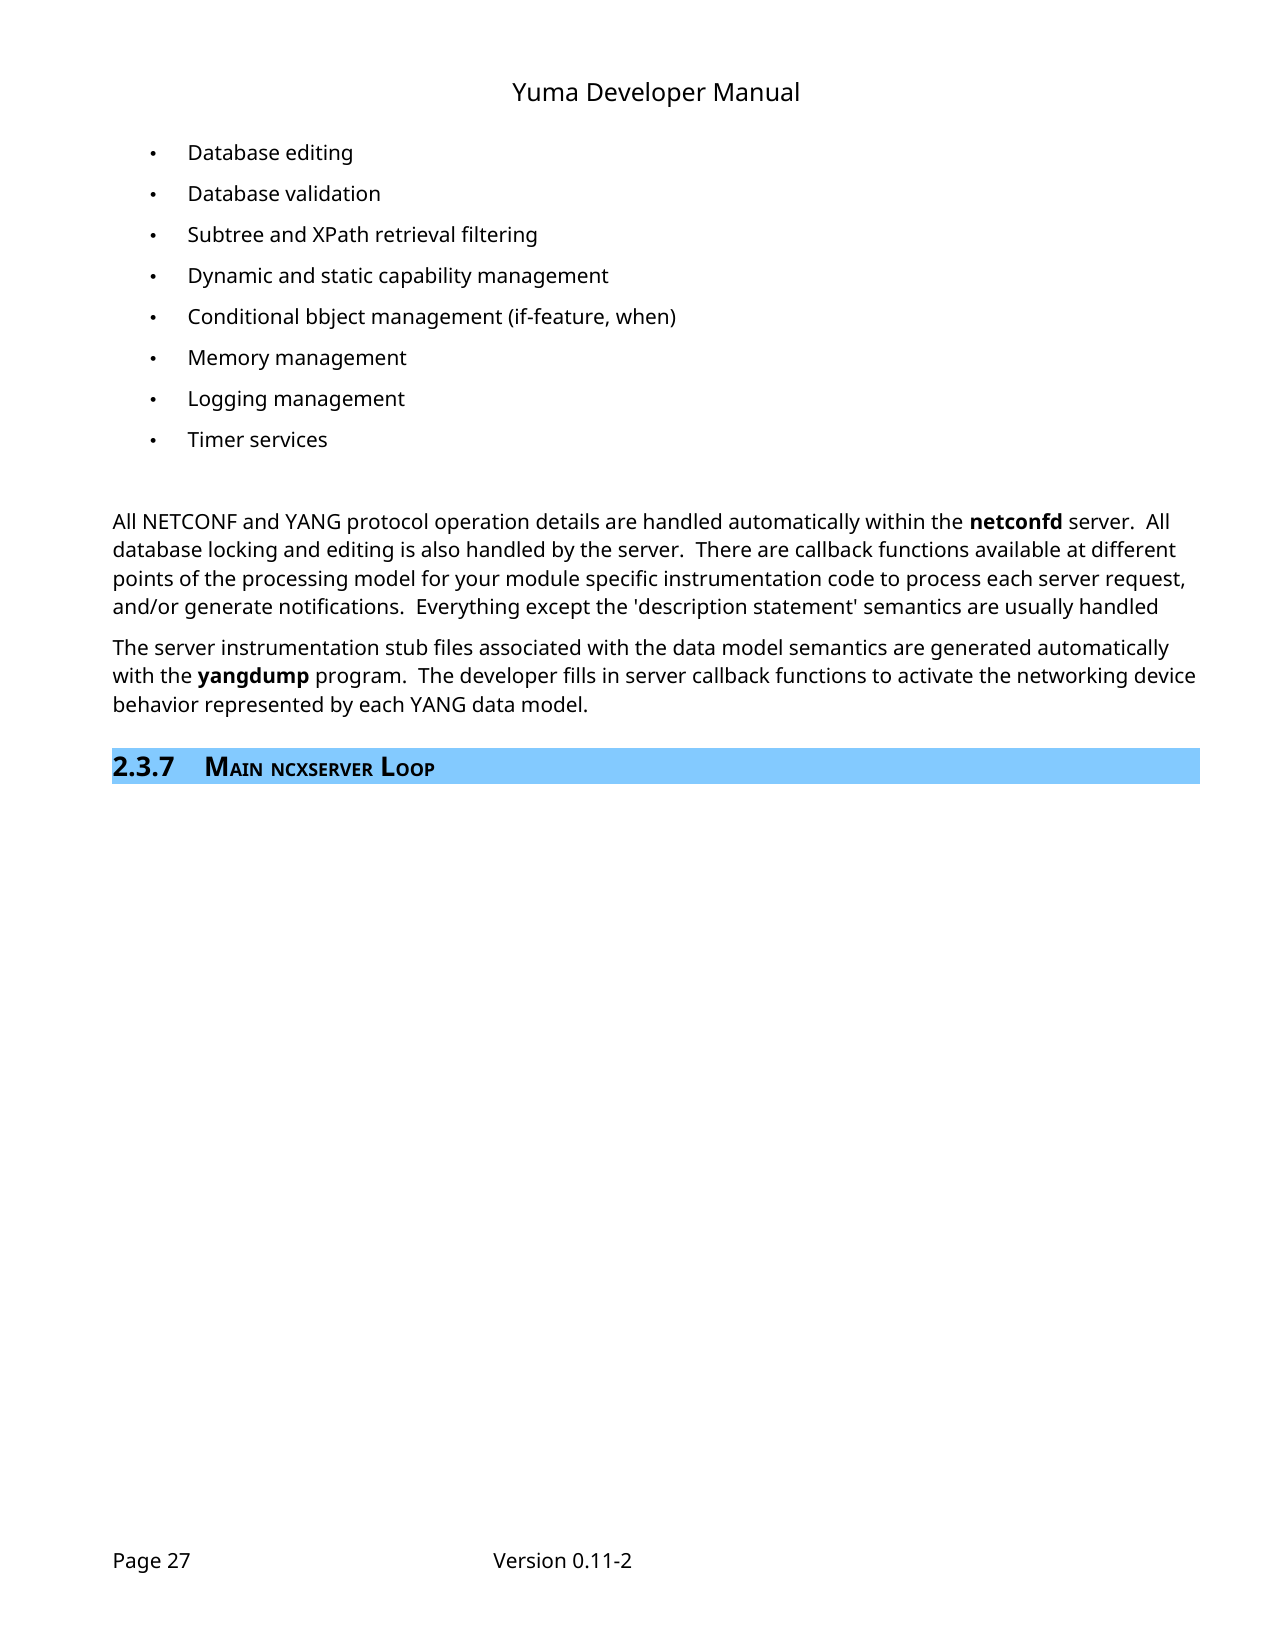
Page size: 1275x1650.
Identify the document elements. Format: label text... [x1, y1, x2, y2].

text The server instrumentation stub files associated with the data model semantics are generated automatically with the yangdump program. The developer fills in server callback functions to activate the networking device behavior represented by each YANG data model. [112, 633, 1200, 718]
list Database validation [150, 179, 1200, 208]
list Dynamic and static capability management [150, 261, 1200, 290]
list Database editing [150, 138, 1200, 167]
text All NETCONF and YANG protocol operation details are handled automatically within the netconfd server. All database locking and editing is also handled by the server. There are callback functions available at different points of the processing model for your module specific instrumentation code to process each server request, and/or generate notifications. Everything except the 'description statement' semantics are usually handled [112, 507, 1200, 621]
list Logging management [150, 384, 1200, 413]
list Timer services [150, 425, 1200, 453]
subtitle Main ncxserver Loop [112, 748, 1200, 784]
list Memory management [150, 343, 1200, 372]
list Subtree and XPath retrieval filtering [150, 220, 1200, 249]
list Conditional bbject management (if-feature, when) [150, 302, 1200, 331]
